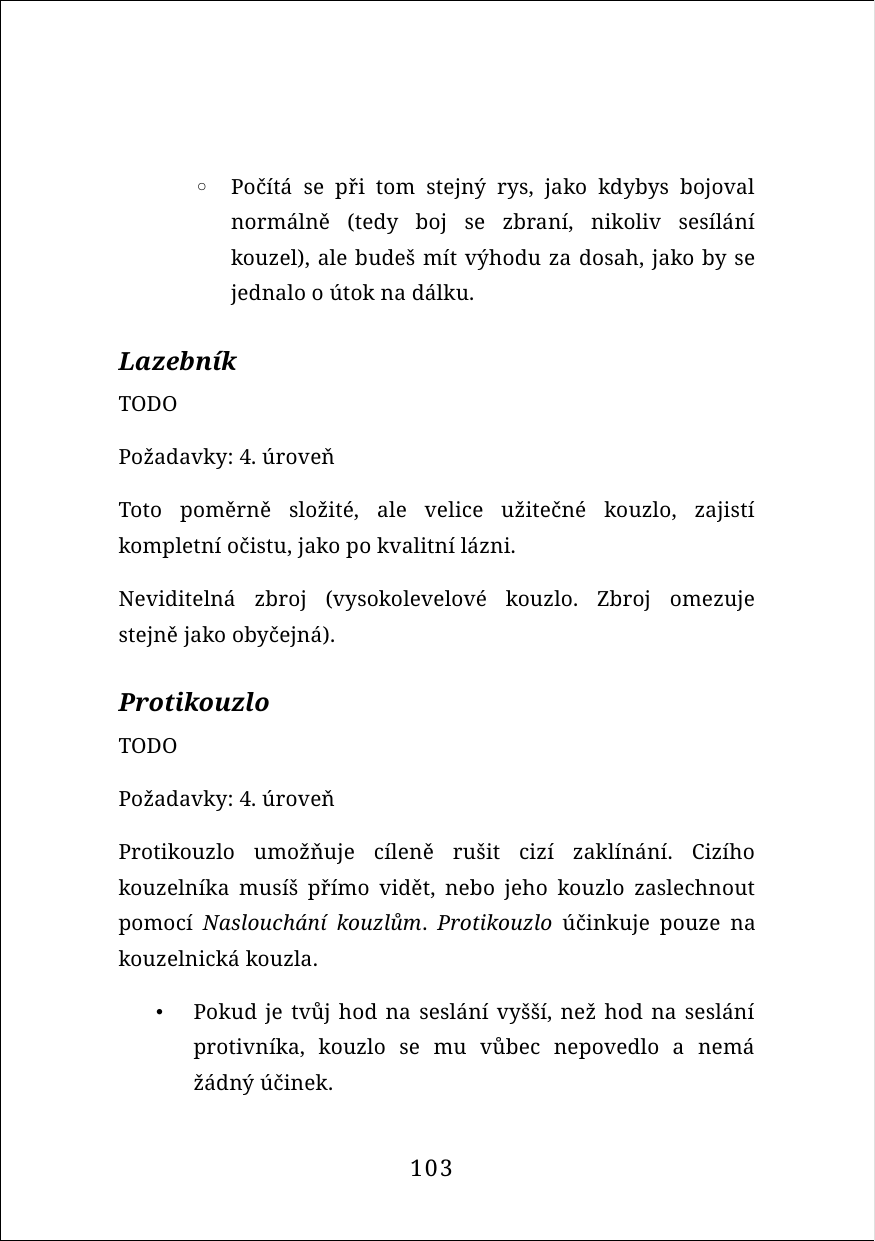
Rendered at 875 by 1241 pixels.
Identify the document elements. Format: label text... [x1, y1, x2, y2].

subtitle Lazebník [118, 343, 756, 377]
list Pokud je tvůj hod na seslání vyšší, než hod na seslání protivníka, kouzlo se mu vůbec nepovedlo a nemá žádný účinek. [156, 997, 756, 1096]
text Neviditelná zbroj (vysokolevelové kouzlo. Zbroj omezuje stejně jako obyčejná). [118, 584, 756, 648]
text TODO [118, 731, 756, 759]
list Počítá se při tom stejný rys, jako kdybys bojoval normálně (tedy boj se zbraní, nikoliv sesílání kouzel), ale budeš mít výhodu za dosah, jako by se jednalo o útok na dálku. [193, 172, 756, 307]
text Protikouzlo umožňuje cíleně rušit cizí zaklínání. Cizího kouzelníka musíš přímo vidět, nebo jeho kouzlo zaslechnout pomocí Naslouchání kouzlům. Protikouzlo účinkuje pouze na kouzelnická kouzla. [118, 837, 756, 972]
text Požadavky: 4. úroveň [118, 442, 756, 471]
text Požadavky: 4. úroveň [118, 784, 756, 812]
text TODO [118, 389, 756, 418]
text Toto poměrně složité, ale velice užitečné kouzlo, zajistí kompletní očistu, jako po kvalitní lázni. [118, 496, 756, 559]
subtitle Protikouzlo [118, 685, 756, 719]
